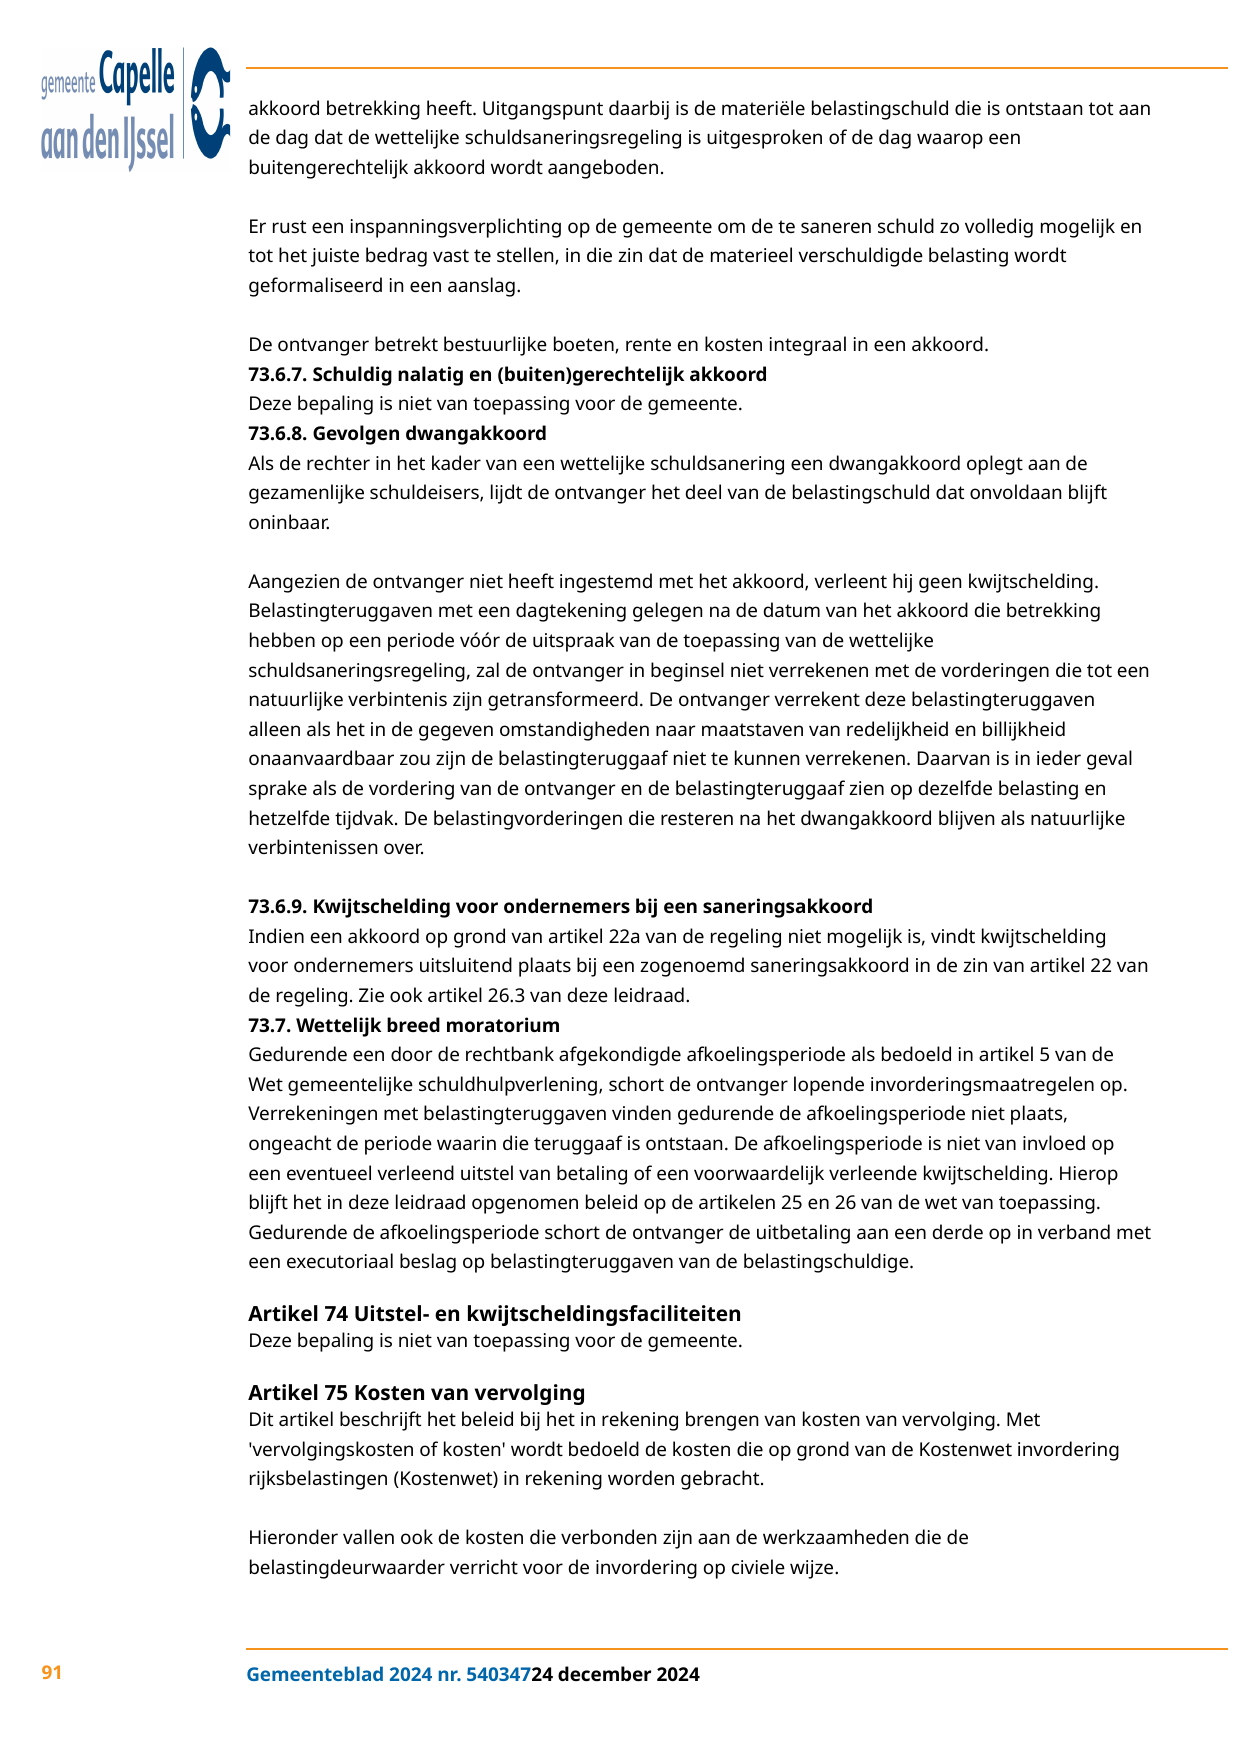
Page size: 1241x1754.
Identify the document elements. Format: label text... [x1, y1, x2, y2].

text Aangezien de ontvanger niet heeft ingestemd met het akkoord, verleent hij geen kwijtschelding. Belastingteruggaven met een dagtekening gelegen na de datum van het akkoord die betrekking hebben op een periode vóór de uitspraak van de toepassing van de wettelijke schuldsaneringsregeling, zal de ontvanger in beginsel niet verrekenen met de vorderingen die tot een natuurlijke verbintenis zijn getransformeerd. De ontvanger verrekent deze belastingteruggaven alleen als het in de gegeven omstandigheden naar maatstaven van redelijkheid en billijkheid onaanvaardbaar zou zijn de belastingteruggaaf niet te kunnen verrekenen. Daarvan is in ieder geval sprake als de vordering van de ontvanger en de belastingteruggaaf zien op dezelfde belasting en hetzelfde tijdvak. De belastingvorderingen die resteren na het dwangakkoord blijven als natuurlijke verbintenissen over. [248, 568, 1152, 860]
text Als de rechter in het kader van een wettelijke schuldsanering een dwangakkoord oplegt aan de gezamenlijke schuldeisers, lijdt de ontvanger het deel van de belastingschuld dat onvoldaan blijft oninbaar. [248, 450, 1152, 535]
text Dit artikel beschrijft het beleid bij het in rekening brengen van kosten van vervolging. Met 'vervolgingskosten of kosten' wordt bedoeld de kosten die op grond van de Kostenwet invordering rijksbelastingen (Kostenwet) in rekening worden gebracht. [248, 1406, 1152, 1491]
text 73.6.7. Schuldig nalatig en (buiten)gerechtelijk akkoord [248, 361, 1152, 387]
text De ontvanger betrekt bestuurlijke boeten, rente en kosten integraal in een akkoord. [248, 331, 1152, 357]
text Indien een akkoord op grond van artikel 22a van de regeling niet mogelijk is, vindt kwijtschelding voor ondernemers uitsluitend plaats bij een zogenoemd saneringsakkoord in de zin van artikel 22 van de regeling. Zie ook artikel 26.3 van deze leidraad. [248, 923, 1152, 1008]
text Hieronder vallen ook de kosten die verbonden zijn aan de werkzaamheden die de belastingdeurwaarder verricht voor de invordering op civiele wijze. [248, 1524, 1152, 1580]
text Er rust een inspanningsverplichting op de gemeente om de te saneren schuld zo volledig mogelijk en tot het juiste bedrag vast te stellen, in die zin dat de materieel verschuldigde belasting wordt geformaliseerd in een aanslag. [248, 213, 1152, 298]
text Artikel 75 Kosten van vervolging [248, 1378, 1152, 1406]
text Gedurende een door de rechtbank afgekondigde afkoelingsperiode als bedoeld in artikel 5 van de Wet gemeentelijke schuldhulpverlening, schort de ontvanger lopende invorderingsmaatregelen op. Verrekeningen met belastingteruggaven vinden gedurende de afkoelingsperiode niet plaats, ongeacht de periode waarin die teruggaaf is ontstaan. De afkoelingsperiode is niet van invloed op een eventueel verleend uitstel van betaling of een voorwaardelijk verleende kwijtschelding. Hierop blijft het in deze leidraad opgenomen beleid op de artikelen 25 en 26 van de wet van toepassing. Gedurende de afkoelingsperiode schort de ontvanger de uitbetaling aan een derde op in verband met een executoriaal beslag op belastingteruggaven van de belastingschuldige. [248, 1041, 1152, 1274]
text 73.7. Wettelijk breed moratorium [248, 1012, 1152, 1038]
text 73.6.8. Gevolgen dwangakkoord [248, 420, 1152, 446]
text Artikel 74 Uitstel- en kwijtscheldingsfaciliteiten [248, 1299, 1152, 1327]
text Deze bepaling is niet van toepassing voor de gemeente. [248, 1327, 1152, 1353]
text 73.6.9. Kwijtschelding voor ondernemers bij een saneringsakkoord [248, 893, 1152, 919]
text Deze bepaling is niet van toepassing voor de gemeente. [248, 391, 1152, 416]
text akkoord betrekking heeft. Uitgangspunt daarbij is de materiële belastingschuld die is ontstaan tot aan de dag dat de wettelijke schuldsaneringsregeling is uitgesproken of de dag waarop een buitengerechtelijk akkoord wordt aangeboden. [248, 95, 1152, 180]
picture [41, 47, 231, 172]
